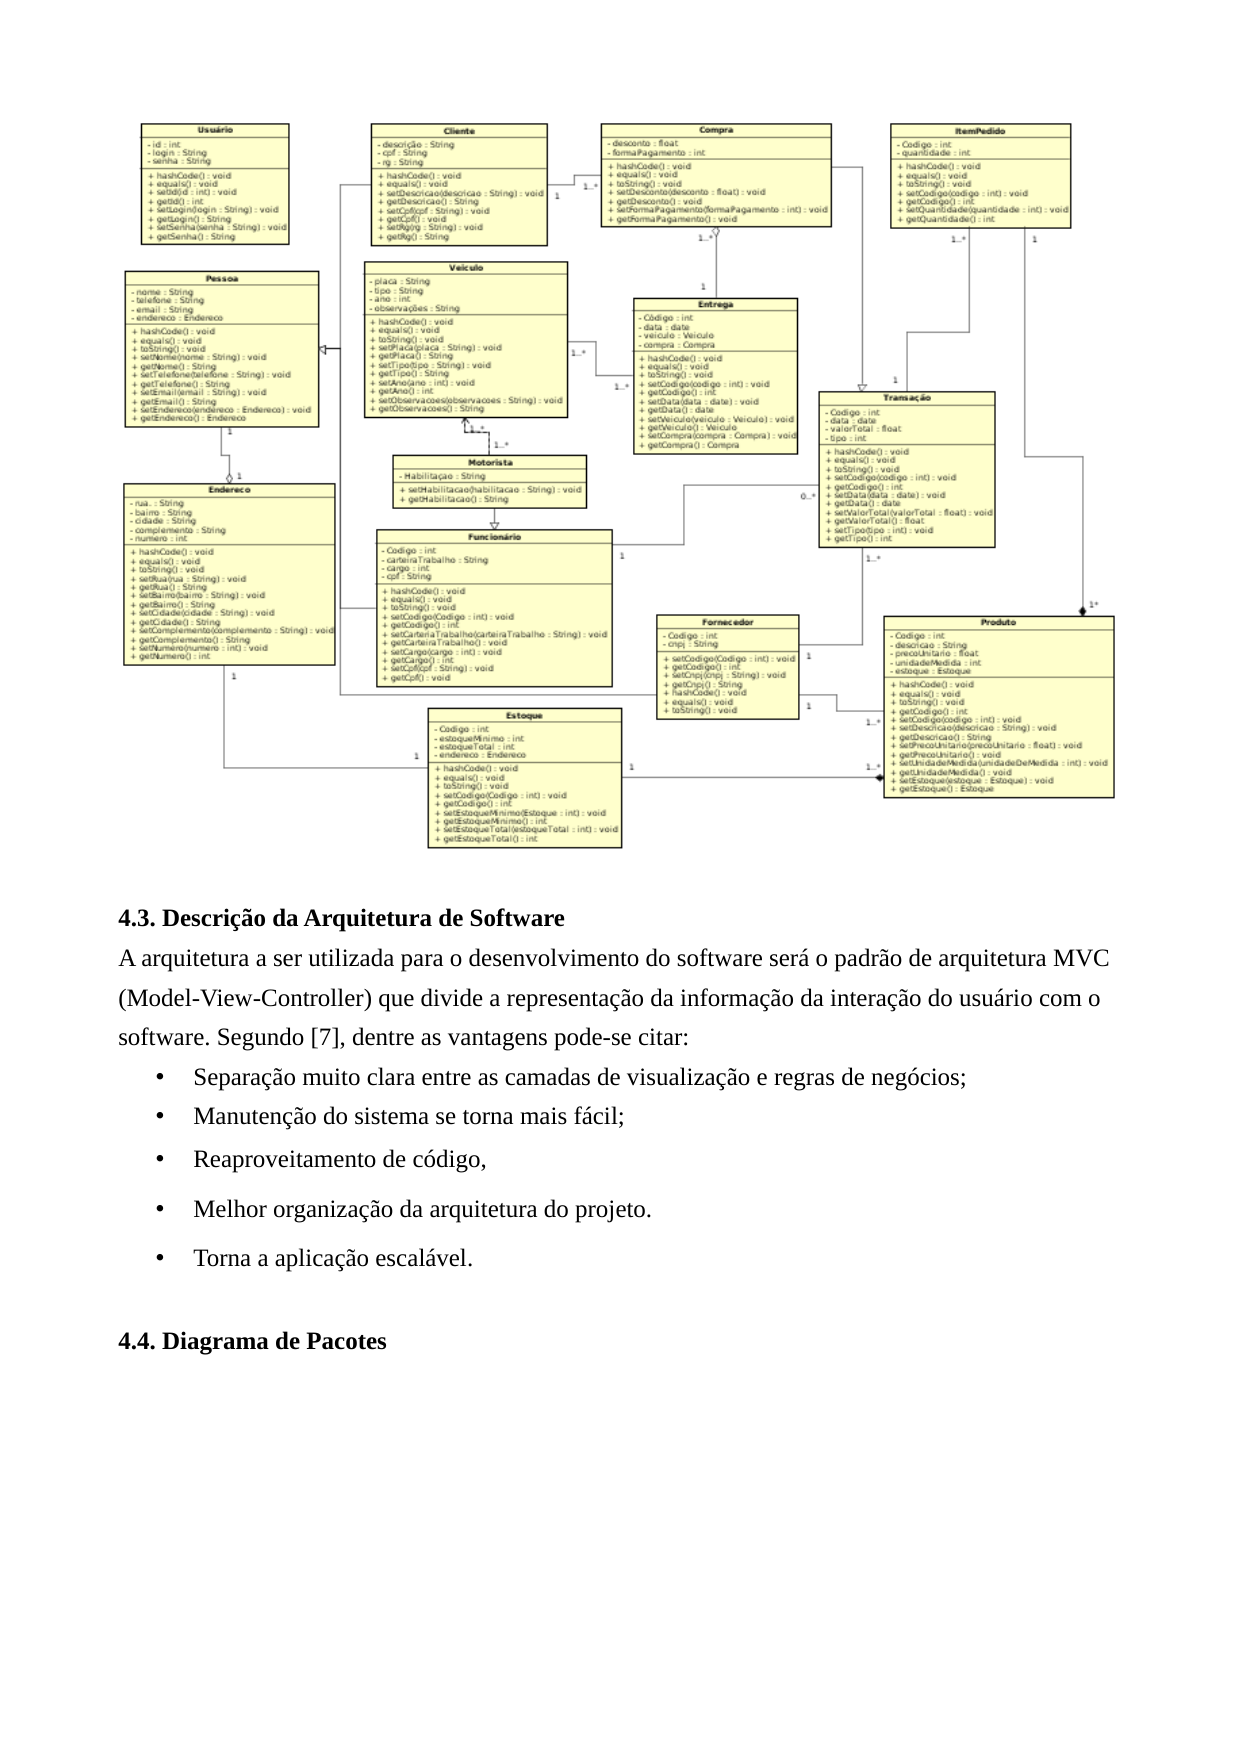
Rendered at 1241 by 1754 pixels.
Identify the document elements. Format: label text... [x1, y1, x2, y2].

picture [118, 118, 1123, 854]
text A arquitetura a ser utilizada para o desenvolvimento do software será o padrão de arquitetura MVC (Model-View-Controller) que divide a representação da informação da interação do usuário com o software. Segundo [7], dentre as vantagens pode-se citar: [118, 943, 1122, 1051]
text 4.3. Descrição da Arquitetura de Software [118, 903, 1122, 932]
list Torna a aplicação escalável. [156, 1243, 1122, 1306]
list Reaproveitamento de código, [156, 1144, 1122, 1173]
list Manutenção do sistema se torna mais fácil; [156, 1101, 1122, 1130]
list Melhor organização da arquitetura do projeto. [156, 1194, 1122, 1222]
list Separação muito clara entre as camadas de visualização e regras de negócios; [156, 1062, 1122, 1091]
text 4.4. Diagrama de Pacotes [118, 1326, 1122, 1355]
